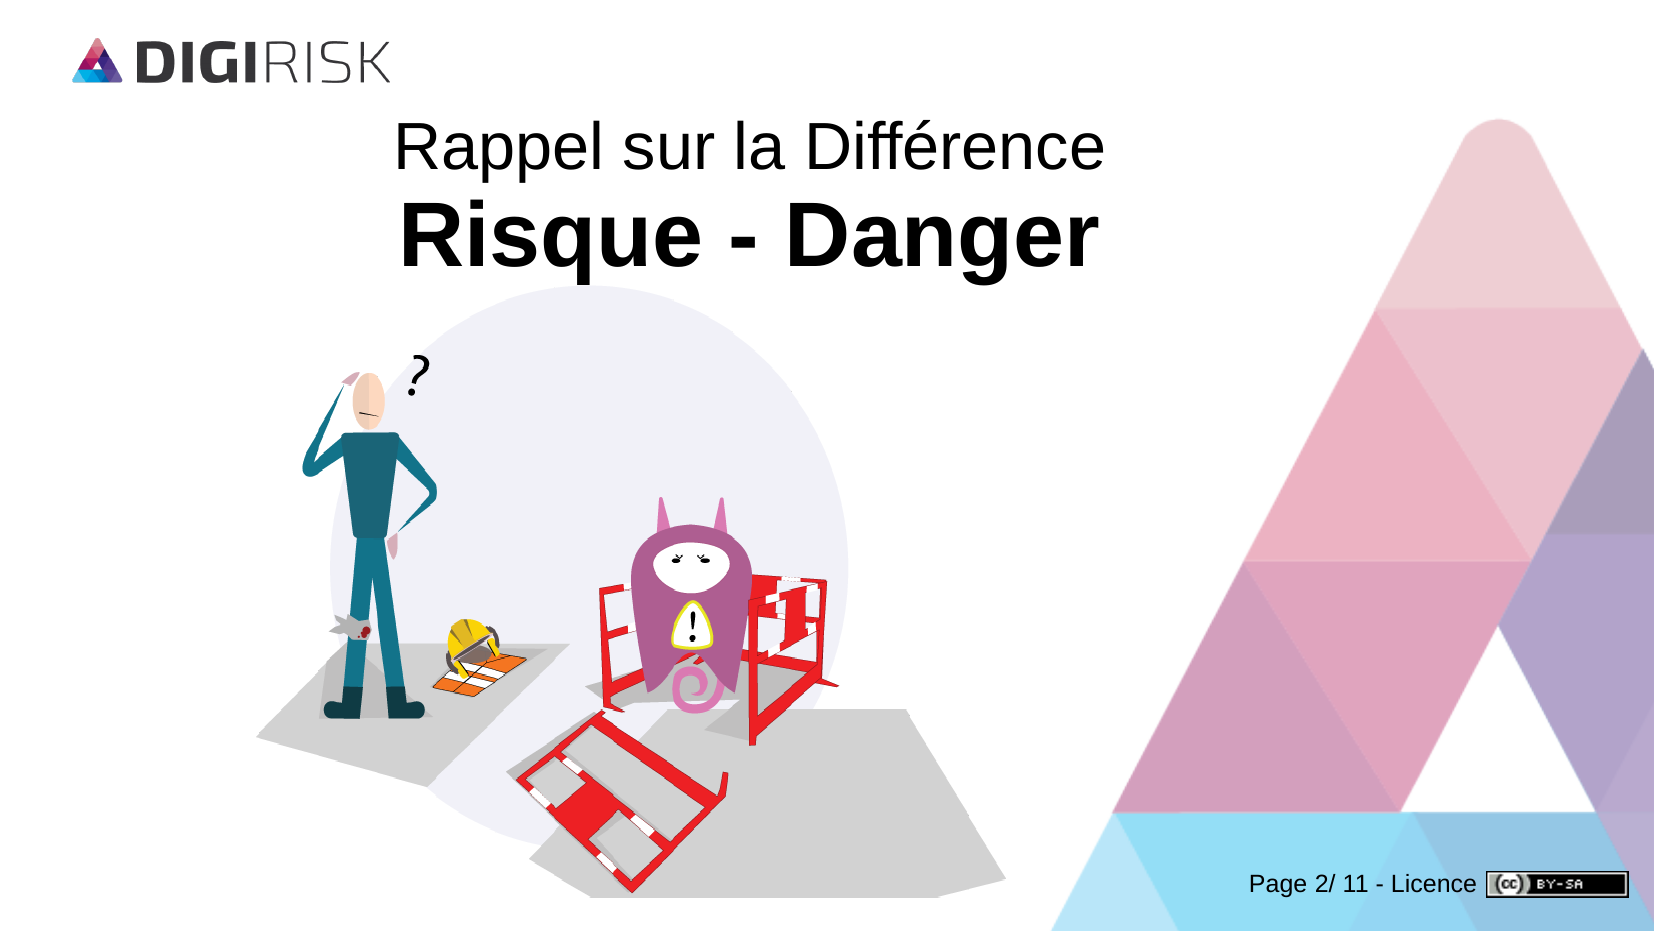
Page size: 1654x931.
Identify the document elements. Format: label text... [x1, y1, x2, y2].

title Rappel sur la Différence Risque - Danger [11, 106, 1489, 290]
picture [200, 266, 1028, 898]
picture [70, 35, 390, 83]
picture [1486, 871, 1629, 898]
